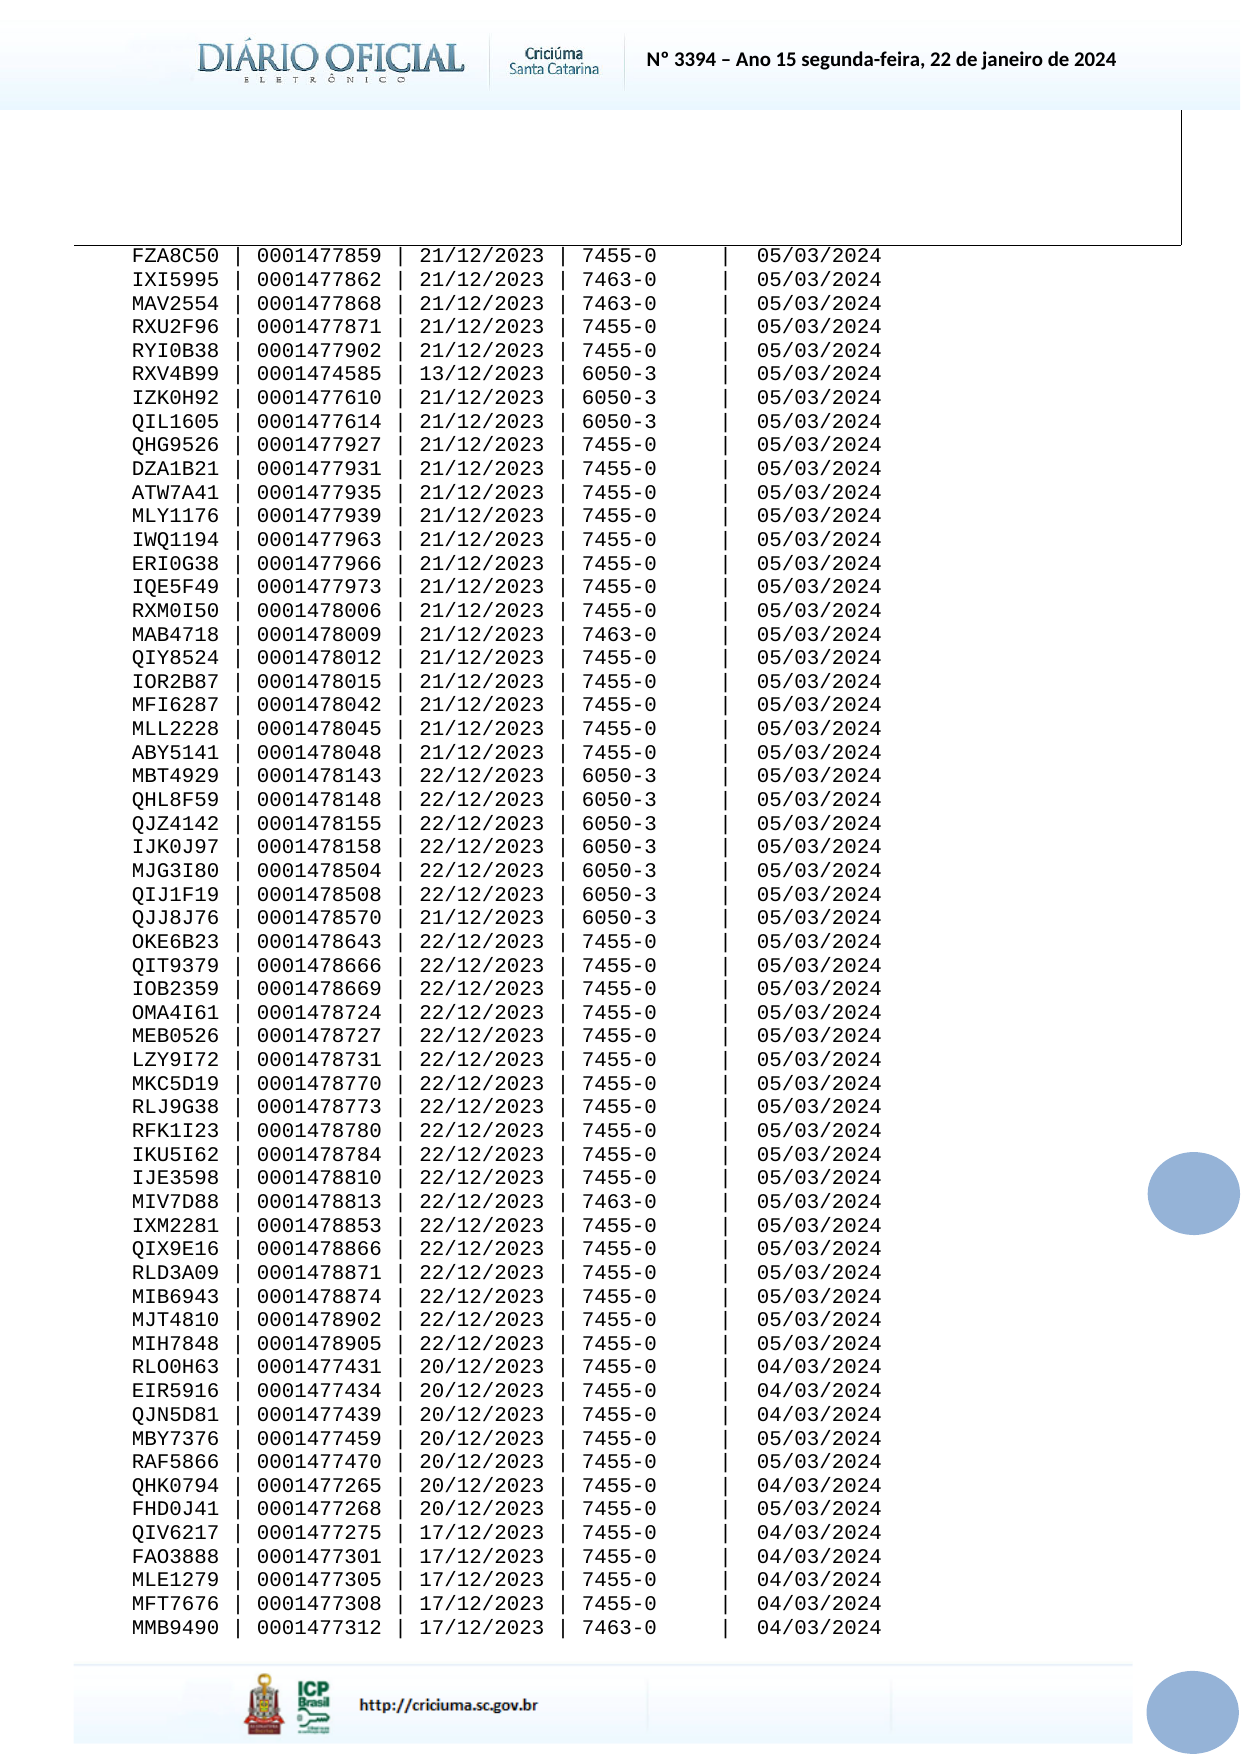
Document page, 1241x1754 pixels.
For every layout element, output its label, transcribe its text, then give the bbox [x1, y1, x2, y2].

text MJT4810 | 0001478902 | 22/12/2023 | 7455-0 | 05/03/2024 [44, 1309, 1181, 1333]
text MBT4929 | 0001478143 | 22/12/2023 | 6050-3 | 05/03/2024 [44, 765, 1181, 789]
text MLL2228 | 0001478045 | 21/12/2023 | 7455-0 | 05/03/2024 [44, 718, 1181, 742]
text DZA1B21 | 0001477931 | 21/12/2023 | 7455-0 | 05/03/2024 [44, 458, 1181, 482]
text MLE1279 | 0001477305 | 17/12/2023 | 7455-0 | 04/03/2024 [44, 1569, 1181, 1593]
text RAF5866 | 0001477470 | 20/12/2023 | 7455-0 | 05/03/2024 [44, 1451, 1181, 1475]
text MBY7376 | 0001477459 | 20/12/2023 | 7455-0 | 05/03/2024 [44, 1427, 1181, 1451]
text FAO3888 | 0001477301 | 17/12/2023 | 7455-0 | 04/03/2024 [44, 1546, 1181, 1569]
text QJJ8J76 | 0001478570 | 21/12/2023 | 6050-3 | 05/03/2024 [44, 907, 1181, 931]
text FHD0J41 | 0001477268 | 20/12/2023 | 7455-0 | 05/03/2024 [44, 1498, 1181, 1522]
text RLO0H63 | 0001477431 | 20/12/2023 | 7455-0 | 04/03/2024 [44, 1357, 1181, 1380]
text IOB2359 | 0001478669 | 22/12/2023 | 7455-0 | 05/03/2024 [44, 978, 1181, 1002]
text MKC5D19 | 0001478770 | 22/12/2023 | 7455-0 | 05/03/2024 [44, 1073, 1181, 1096]
text RXU2F96 | 0001477871 | 21/12/2023 | 7455-0 | 05/03/2024 [44, 316, 1181, 340]
text IXI5995 | 0001477862 | 21/12/2023 | 7463-0 | 05/03/2024 [44, 269, 1181, 292]
text MAV2554 | 0001477868 | 21/12/2023 | 7463-0 | 05/03/2024 [44, 292, 1181, 316]
text IQE5F49 | 0001477973 | 21/12/2023 | 7455-0 | 05/03/2024 [44, 576, 1181, 600]
text IJK0J97 | 0001478158 | 22/12/2023 | 6050-3 | 05/03/2024 [44, 836, 1181, 860]
text MIH7848 | 0001478905 | 22/12/2023 | 7455-0 | 05/03/2024 [44, 1333, 1181, 1357]
text RFK1I23 | 0001478780 | 22/12/2023 | 7455-0 | 05/03/2024 [44, 1120, 1181, 1144]
text ATW7A41 | 0001477935 | 21/12/2023 | 7455-0 | 05/03/2024 [44, 482, 1181, 505]
text QIV6217 | 0001477275 | 17/12/2023 | 7455-0 | 04/03/2024 [44, 1522, 1181, 1546]
text ABY5141 | 0001478048 | 21/12/2023 | 7455-0 | 05/03/2024 [44, 742, 1181, 765]
text MIB6943 | 0001478874 | 22/12/2023 | 7455-0 | 05/03/2024 [44, 1286, 1181, 1309]
text RXV4B99 | 0001474585 | 13/12/2023 | 6050-3 | 05/03/2024 [44, 363, 1181, 387]
text MMB9490 | 0001477312 | 17/12/2023 | 7463-0 | 04/03/2024 [44, 1617, 1181, 1640]
text RXM0I50 | 0001478006 | 21/12/2023 | 7455-0 | 05/03/2024 [44, 600, 1181, 623]
text MAB4718 | 0001478009 | 21/12/2023 | 7463-0 | 05/03/2024 [44, 623, 1181, 647]
text IXM2281 | 0001478853 | 22/12/2023 | 7455-0 | 05/03/2024 [44, 1215, 1181, 1238]
text RLD3A09 | 0001478871 | 22/12/2023 | 7455-0 | 05/03/2024 [44, 1262, 1181, 1286]
text IZK0H92 | 0001477610 | 21/12/2023 | 6050-3 | 05/03/2024 [44, 387, 1181, 411]
text IOR2B87 | 0001478015 | 21/12/2023 | 7455-0 | 05/03/2024 [44, 671, 1181, 694]
text LZY9I72 | 0001478731 | 22/12/2023 | 7455-0 | 05/03/2024 [44, 1049, 1181, 1073]
text MFI6287 | 0001478042 | 21/12/2023 | 7455-0 | 05/03/2024 [44, 694, 1181, 718]
text QIL1605 | 0001477614 | 21/12/2023 | 6050-3 | 05/03/2024 [44, 411, 1181, 434]
text IWQ1194 | 0001477963 | 21/12/2023 | 7455-0 | 05/03/2024 [44, 529, 1181, 553]
text QJZ4142 | 0001478155 | 22/12/2023 | 6050-3 | 05/03/2024 [44, 813, 1181, 836]
text QHL8F59 | 0001478148 | 22/12/2023 | 6050-3 | 05/03/2024 [44, 789, 1181, 813]
text QIX9E16 | 0001478866 | 22/12/2023 | 7455-0 | 05/03/2024 [44, 1238, 1181, 1262]
text FZA8C50 | 0001477859 | 21/12/2023 | 7455-0 | 05/03/2024 [44, 245, 1181, 269]
text QHG9526 | 0001477927 | 21/12/2023 | 7455-0 | 05/03/2024 [44, 434, 1181, 458]
text QIY8524 | 0001478012 | 21/12/2023 | 7455-0 | 05/03/2024 [44, 647, 1181, 671]
text QJN5D81 | 0001477439 | 20/12/2023 | 7455-0 | 04/03/2024 [44, 1404, 1181, 1427]
text EIR5916 | 0001477434 | 20/12/2023 | 7455-0 | 04/03/2024 [44, 1380, 1181, 1404]
text IJE3598 | 0001478810 | 22/12/2023 | 7455-0 | 05/03/2024 [44, 1167, 1157, 1191]
text QHK0794 | 0001477265 | 20/12/2023 | 7455-0 | 04/03/2024 [44, 1475, 1181, 1498]
text MFT7676 | 0001477308 | 17/12/2023 | 7455-0 | 04/03/2024 [44, 1593, 1181, 1617]
text RLJ9G38 | 0001478773 | 22/12/2023 | 7455-0 | 05/03/2024 [44, 1096, 1181, 1120]
text IKU5I62 | 0001478784 | 22/12/2023 | 7455-0 | 05/03/2024 [44, 1144, 1181, 1167]
text MIV7D88 | 0001478813 | 22/12/2023 | 7463-0 | 05/03/2024 [44, 1191, 1153, 1215]
text MEB0526 | 0001478727 | 22/12/2023 | 7455-0 | 05/03/2024 [44, 1026, 1181, 1049]
text RYI0B38 | 0001477902 | 21/12/2023 | 7455-0 | 05/03/2024 [44, 340, 1181, 363]
text MJG3I80 | 0001478504 | 22/12/2023 | 6050-3 | 05/03/2024 [44, 860, 1181, 884]
text MLY1176 | 0001477939 | 21/12/2023 | 7455-0 | 05/03/2024 [44, 505, 1181, 529]
text OMA4I61 | 0001478724 | 22/12/2023 | 7455-0 | 05/03/2024 [44, 1002, 1181, 1026]
text OKE6B23 | 0001478643 | 22/12/2023 | 7455-0 | 05/03/2024 [44, 931, 1181, 954]
text ERI0G38 | 0001477966 | 21/12/2023 | 7455-0 | 05/03/2024 [44, 553, 1181, 576]
text QIJ1F19 | 0001478508 | 22/12/2023 | 6050-3 | 05/03/2024 [44, 884, 1181, 907]
text QIT9379 | 0001478666 | 22/12/2023 | 7455-0 | 05/03/2024 [44, 954, 1181, 978]
